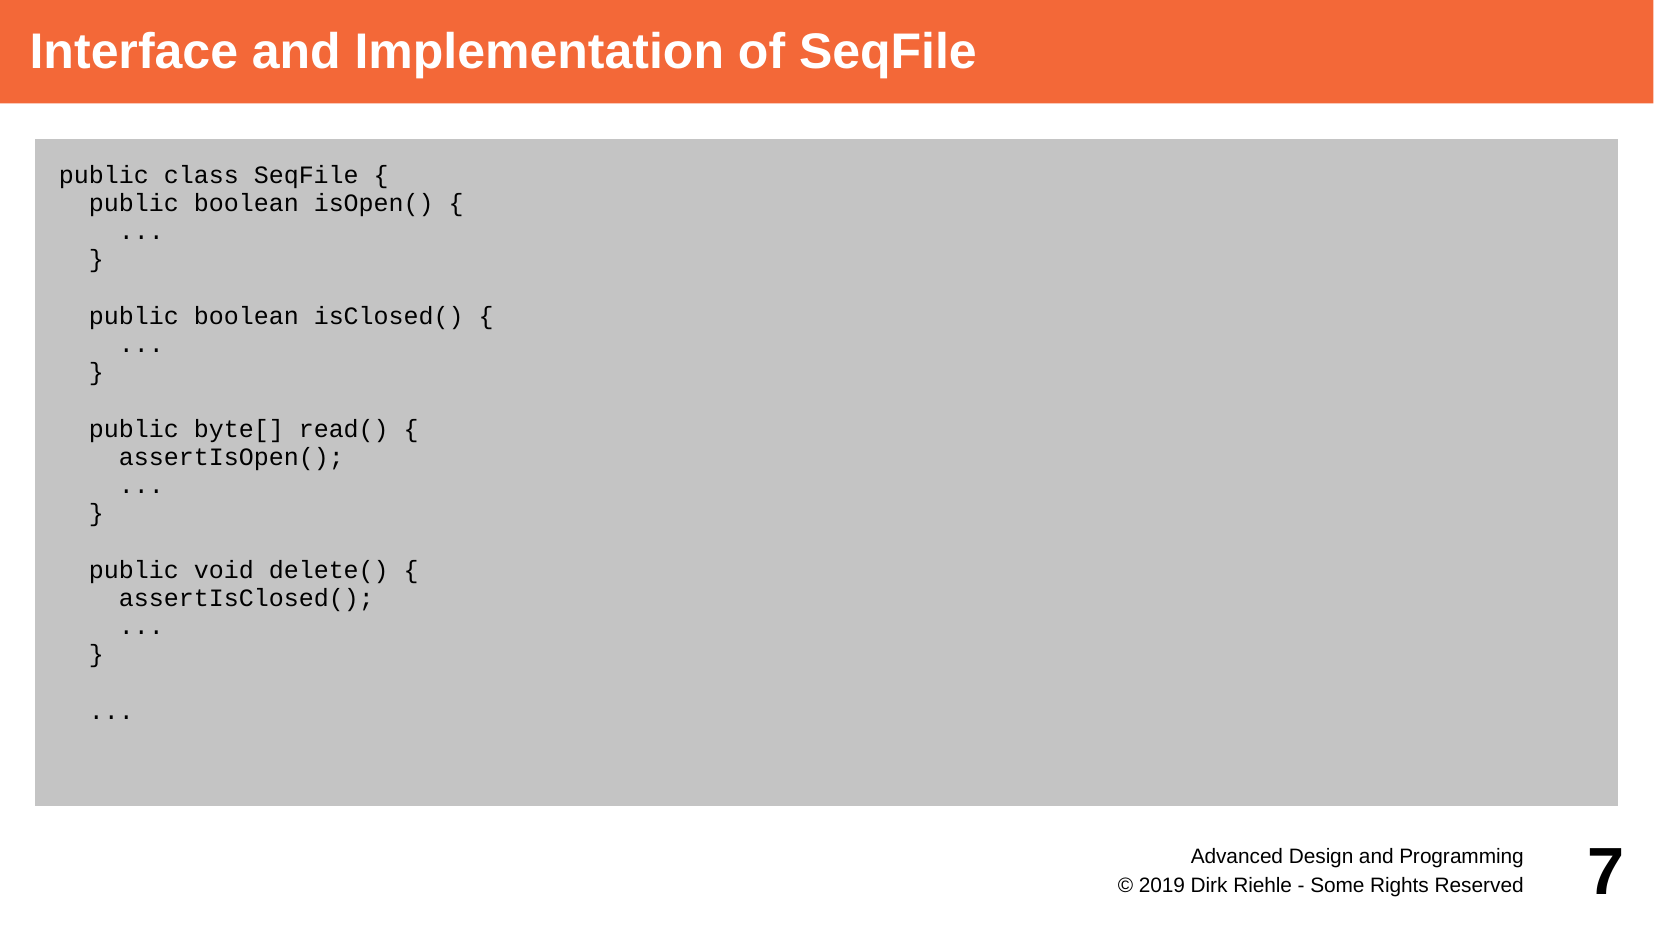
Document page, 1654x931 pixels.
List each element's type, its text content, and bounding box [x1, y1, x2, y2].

title Interface and Implementation of SeqFile [0, 0, 1654, 104]
list public class SeqFile { public boolean isOpen() { ... } public boolean isClosed() { ... } public byte[] read() { assertIsOpen(); ... } public void delete() { assertIsClosed(); ... } ... [29, 132, 1625, 813]
